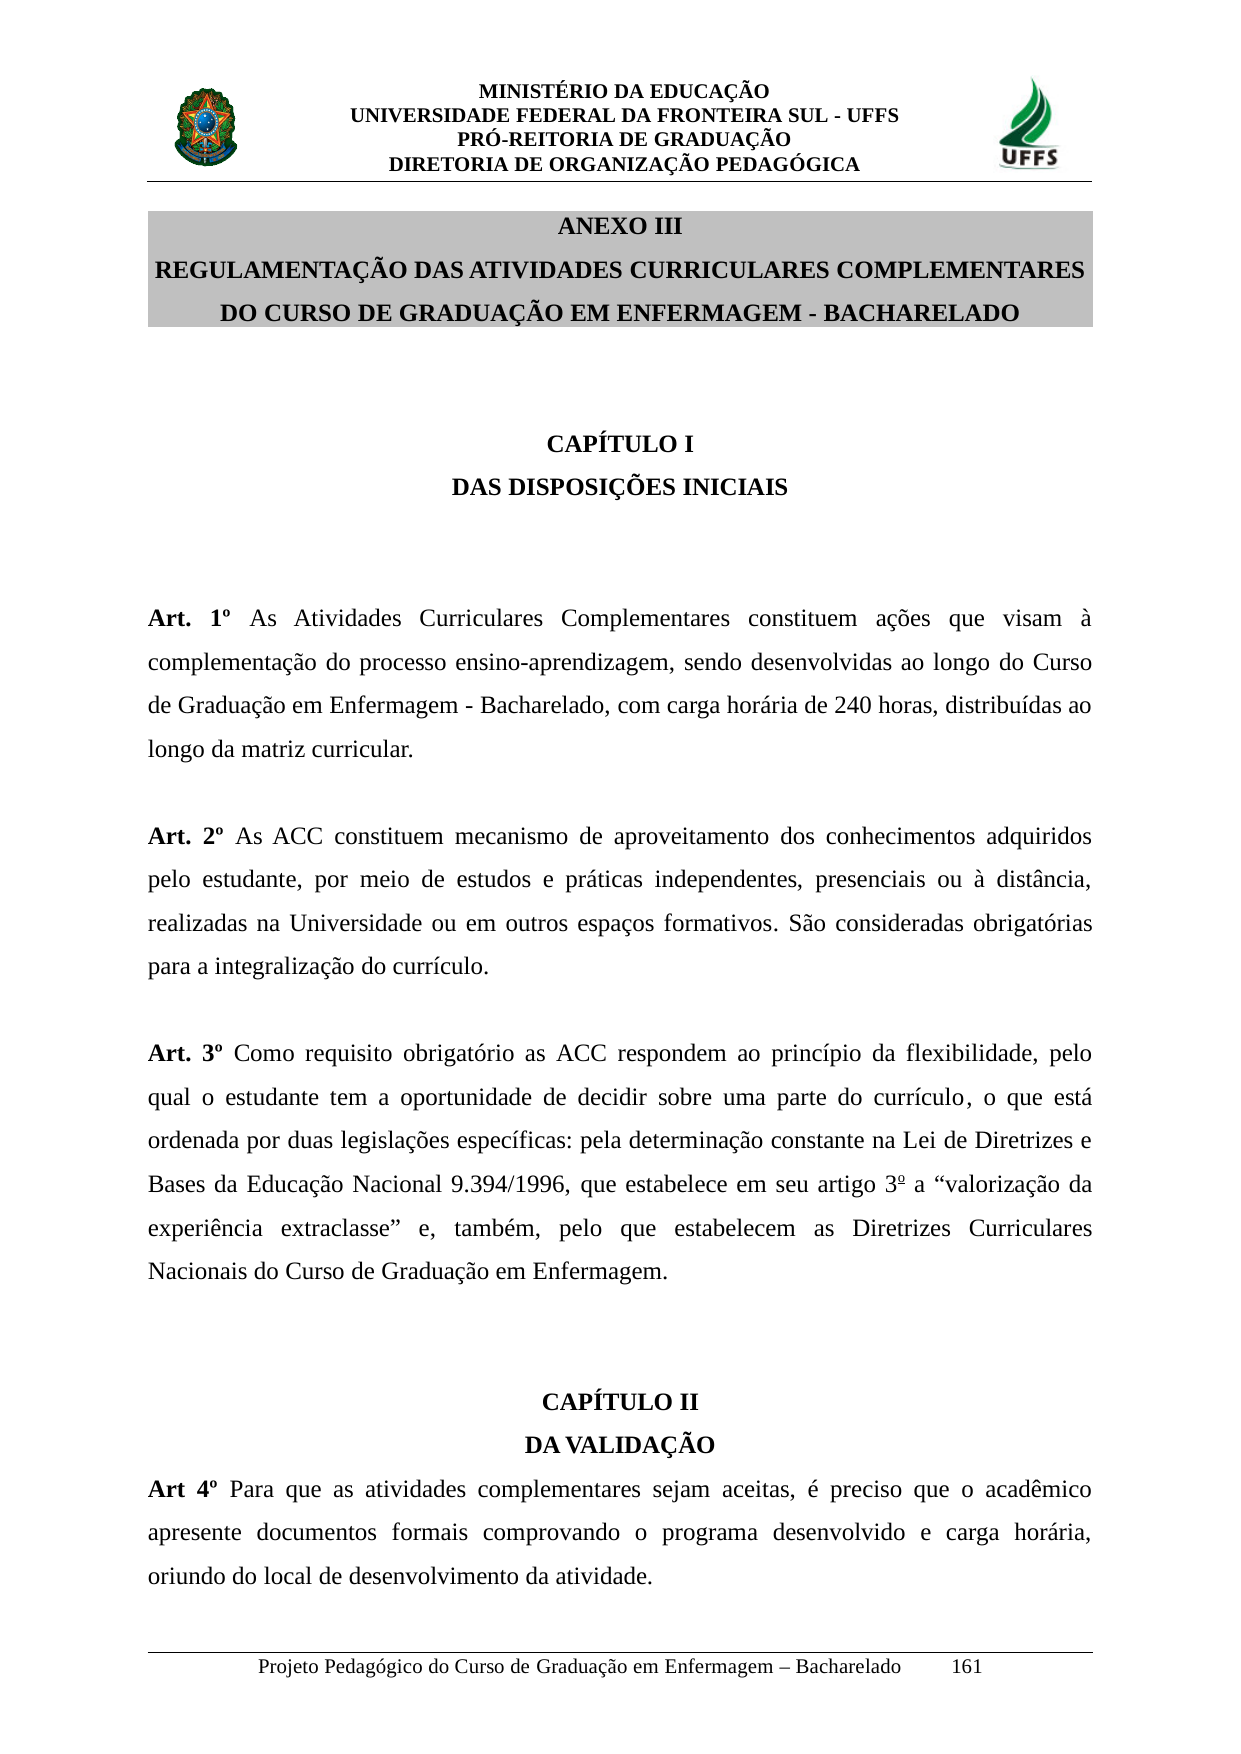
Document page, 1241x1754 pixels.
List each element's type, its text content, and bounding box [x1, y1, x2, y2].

text REGULAMENTAÇÃO DAS ATIVIDADES CURRICULARES COMPLEMENTARES DO CURSO DE GRADUAÇÃO EM ENFERMAGEM - BACHARELADO [148, 254, 1093, 327]
text DAS DISPOSIÇÕES INICIAIS [148, 472, 1093, 501]
picture [173, 87, 238, 168]
text Art. 3º Como requisito obrigatório as ACC respondem ao princípio da flexibilidade, pelo qual o estudante tem a oportunidade de decidir sobre uma parte do currículo, o que está ordenada por duas legislações específicas: pela determinação constante na Lei de Diretrizes e Bases da Educação Nacional 9.394/1996, que estabelece em seu artigo 3o a “valorização da experiência extraclasse” e, também, pelo que estabelecem as Diretrizes Curriculares Nacionais do Curso de Graduação em Enfermagem. [148, 1038, 1093, 1285]
picture [984, 75, 1075, 173]
text ANEXO III [148, 211, 1093, 240]
text Art. 1º As Atividades Curriculares Complementares constituem ações que visam à complementação do processo ensino-aprendizagem, sendo desenvolvidas ao longo do Curso de Graduação em Enfermagem - Bacharelado, com carga horária de 240 horas, distribuídas ao longo da matriz curricular. [148, 603, 1093, 762]
text Art. 2º As ACC constituem mecanismo de aproveitamento dos conhecimentos adquiridos pelo estudante, por meio de estudos e práticas independentes, presenciais ou à distância, realizadas na Universidade ou em outros espaços formativos. São consideradas obrigatórias para a integralização do currículo. [148, 821, 1093, 980]
text CAPÍTULO II [148, 1387, 1093, 1416]
text DA VALIDAÇÃO [148, 1430, 1093, 1459]
text CAPÍTULO I [148, 429, 1093, 458]
text Art 4º Para que as atividades complementares sejam aceitas, é preciso que o acadêmico apresente documentos formais comprovando o programa desenvolvido e carga horária, oriundo do local de desenvolvimento da atividade. [148, 1474, 1093, 1590]
